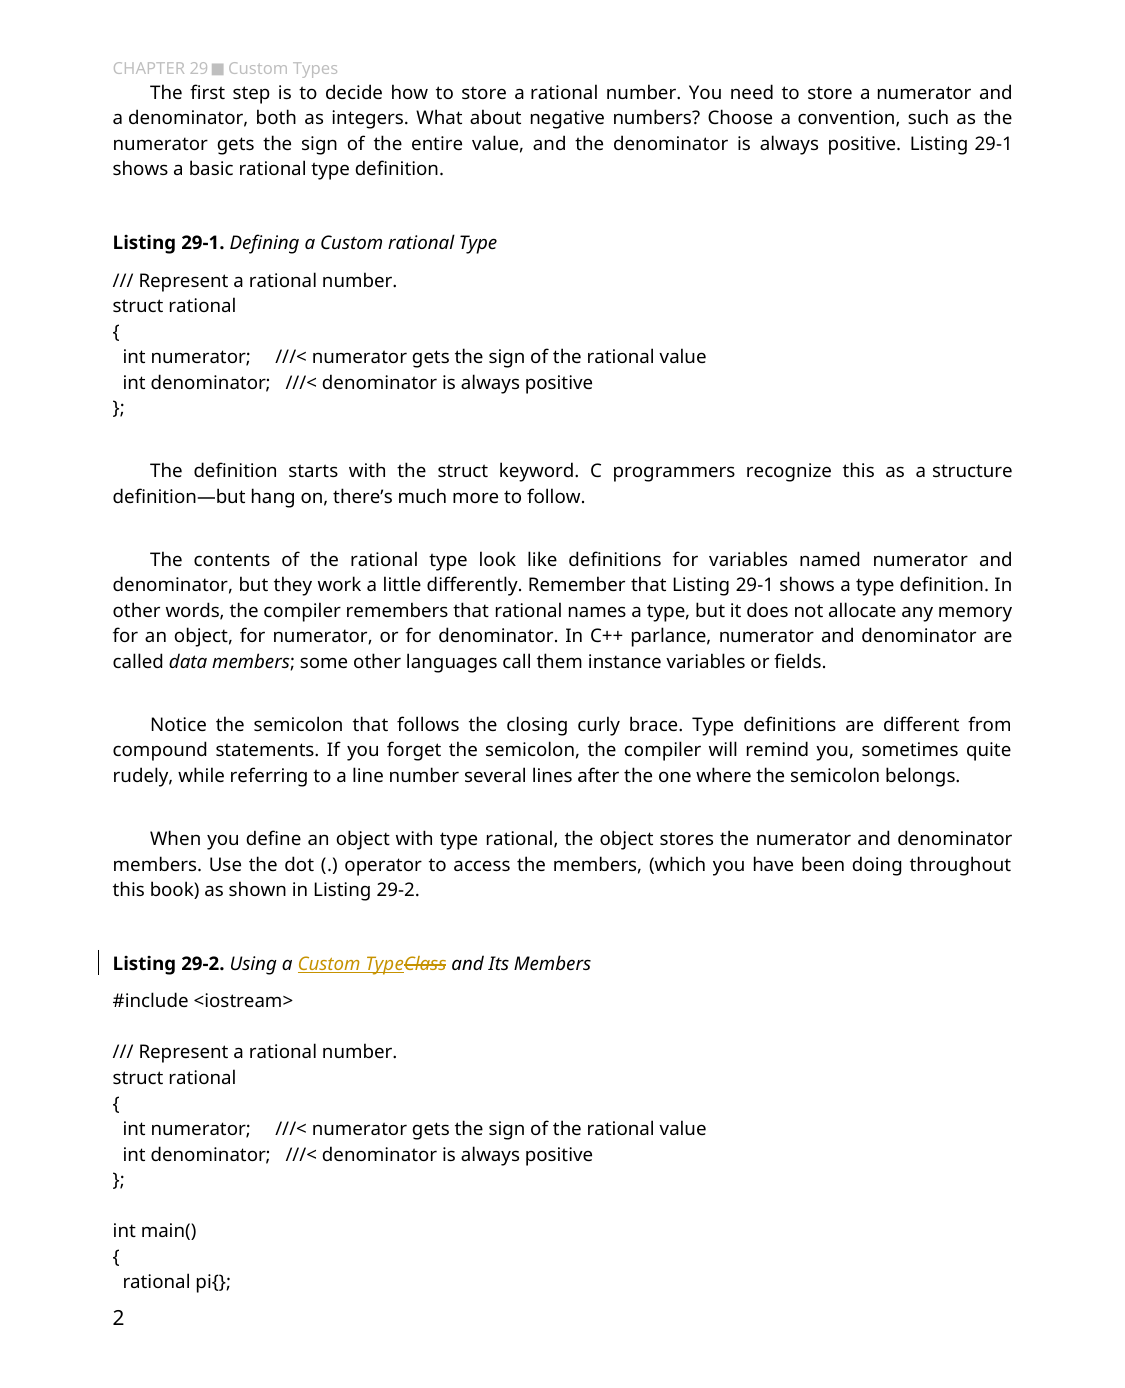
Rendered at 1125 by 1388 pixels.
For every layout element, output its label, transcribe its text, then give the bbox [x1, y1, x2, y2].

text int denominator; ///< denominator is always positive [112, 369, 1012, 394]
text }; [112, 1166, 1012, 1192]
text The contents of the rational type look like definitions for variables named numerator and denominator, but they work a little differently. Remember that Listing 29-1 shows a type definition. In other words, the compiler remembers that rational names a type, but it does not allocate any memory for an object, for numerator, or for denominator. In C++ parlance, numerator and denominator are called data members; some other languages call them instance variables or fields. [112, 546, 1012, 674]
text struct rational [112, 1064, 1012, 1090]
text The first step is to decide how to store a rational number. You need to store a numerator and a denominator, both as integers. What about negative numbers? Choose a convention, such as the numerator gets the sign of the entire value, and the denominator is always positive. Listing 29-1 shows a basic rational type definition. [112, 79, 1012, 181]
text rational pi{}; [112, 1268, 1012, 1294]
text The definition starts with the struct keyword. C programmers recognize this as a structure definition—but hang on, there’s much more to follow. [112, 458, 1012, 509]
text int denominator; ///< denominator is always positive [112, 1141, 1012, 1166]
text Listing 29-1. Defining a Custom rational Type [112, 229, 1012, 254]
text Listing 29-2. Using a Custom Type and Its Members [112, 950, 1012, 975]
text int numerator; ///< numerator gets the sign of the rational value [112, 343, 1012, 369]
text struct rational [112, 292, 1012, 318]
text /// Represent a rational number. [112, 1039, 1012, 1064]
text #include <iostream> [112, 988, 1012, 1013]
text /// Represent a rational number. [112, 267, 1012, 292]
text }; [112, 394, 1012, 420]
text Notice the semicolon that follows the closing curly brace. Type definitions are different from compound statements. If you forget the semicolon, the compiler will remind you, sometimes quite rudely, while referring to a line number several lines after the one where the semicolon belongs. [112, 711, 1012, 788]
text { [112, 1090, 1012, 1115]
text { [112, 1243, 1012, 1268]
text When you define an object with type rational, the object stores the numerator and denominator members. Use the dot (.) operator to access the members, (which you have been doing throughout this book) as shown in Listing 29-2. [112, 825, 1012, 902]
text int numerator; ///< numerator gets the sign of the rational value [112, 1115, 1012, 1141]
text { [112, 318, 1012, 343]
text int main() [112, 1217, 1012, 1243]
